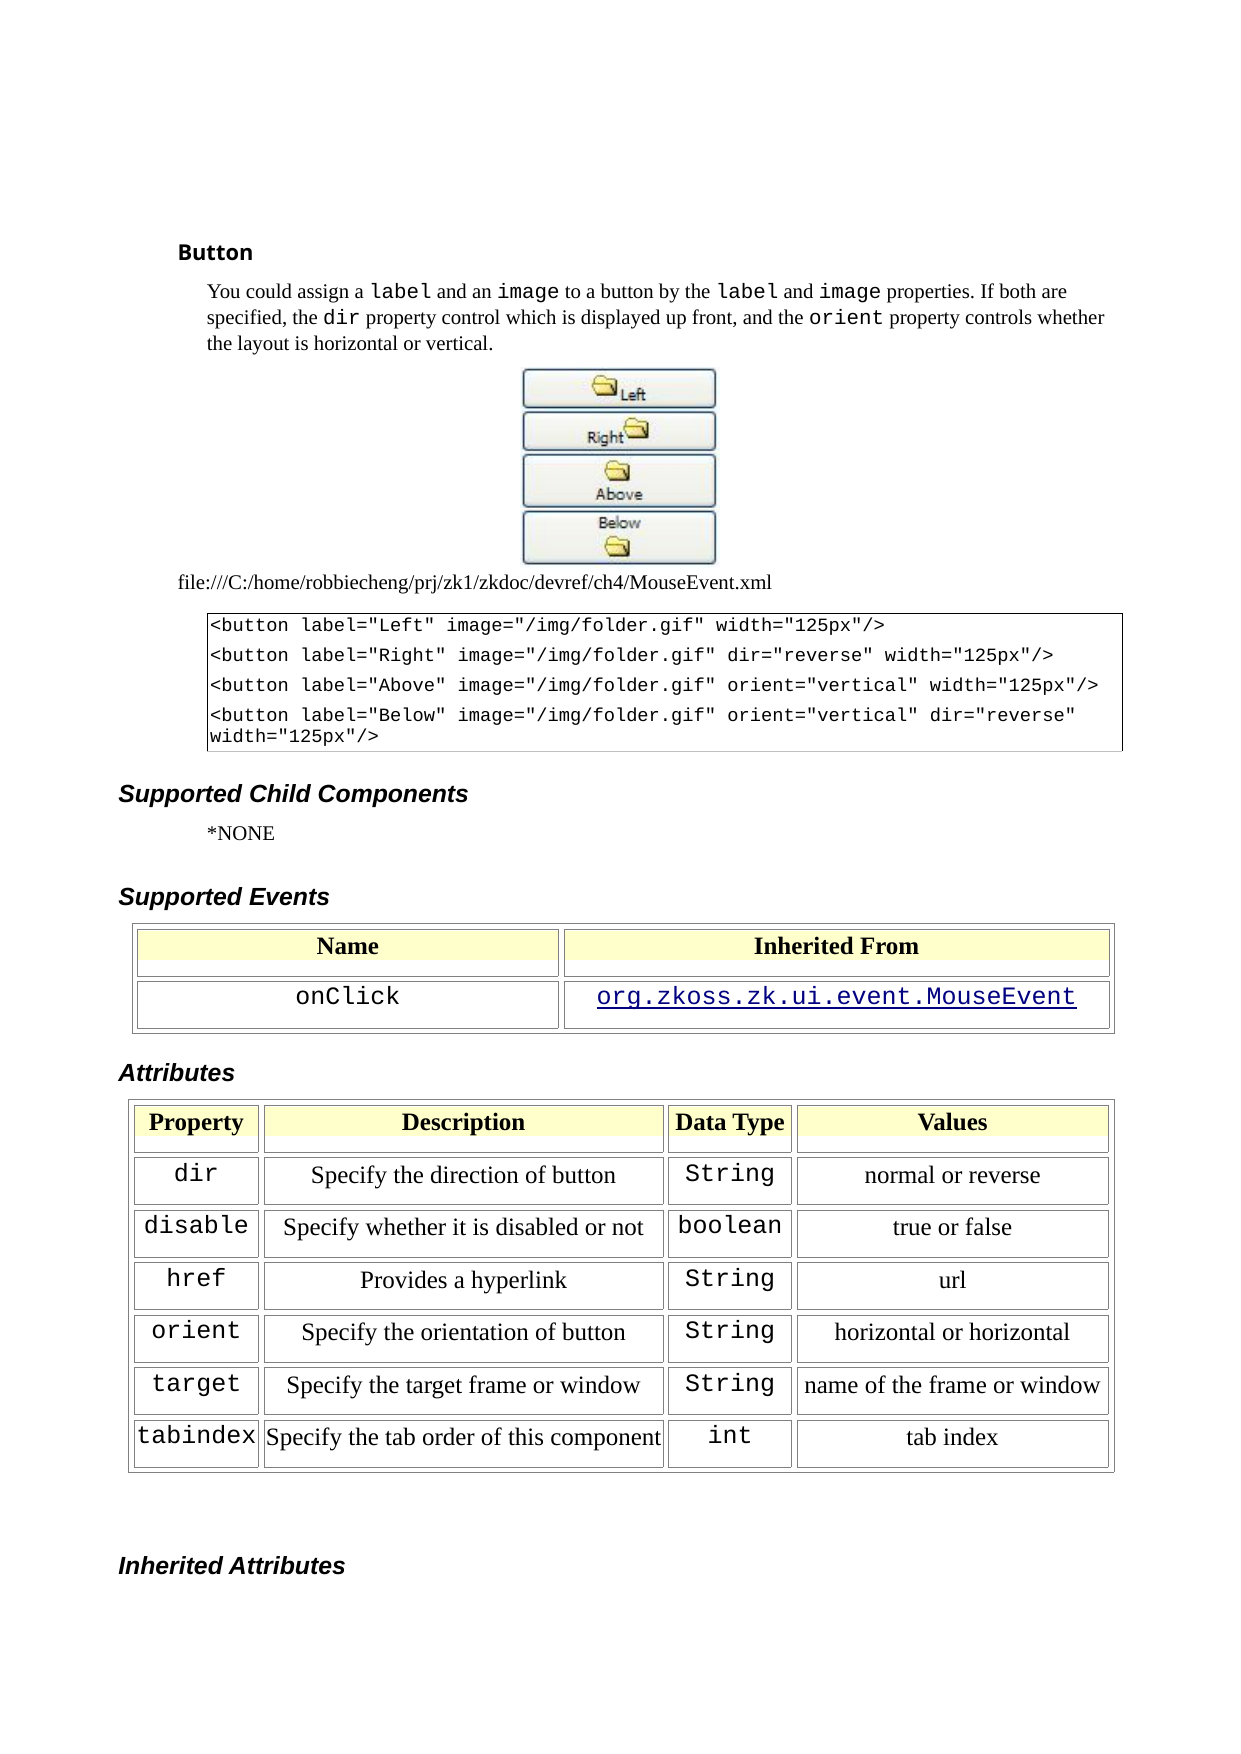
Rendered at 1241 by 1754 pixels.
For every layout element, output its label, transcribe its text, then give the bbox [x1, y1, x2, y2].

table_header Name [134, 924, 561, 976]
table_cell target [131, 1362, 261, 1414]
table_cell org.zkoss.zk.ui.event.MouseEvent [561, 976, 1112, 1028]
subtitle Button [177, 237, 1122, 267]
table_header Data Type [666, 1100, 794, 1152]
table_cell disable [131, 1204, 261, 1257]
table_cell String [666, 1152, 794, 1204]
text file:///C:/home/robbiecheng/prj/zk1/zkdoc/devref/ch4/MouseEvent.xml [177, 571, 1122, 594]
table_cell normal or reverse [794, 1152, 1111, 1204]
table_cell dir [131, 1152, 261, 1204]
subtitle Attributes [118, 1058, 1122, 1087]
table_cell onClick [134, 976, 561, 1028]
text <button label="Left" image="/img/folder.gif" width="125px"/> [208, 614, 1122, 637]
table_cell Specify the tab order of this component [261, 1414, 666, 1467]
table_cell String [666, 1362, 794, 1414]
table_cell Specify the orientation of button [261, 1309, 666, 1362]
text <button label="Above" image="/img/folder.gif" orient="vertical" width="125px"/> [208, 673, 1122, 697]
table_cell url [794, 1257, 1111, 1309]
text You could assign a label and an image to a button by the label and image properties. If both are specified, the dir property control which is displayed up front, and the orient property controls whether the layout is horizontal or vertical. [207, 279, 1122, 354]
table_cell Provides a hyperlink [261, 1257, 666, 1309]
table_cell Specify whether it is disabled or not [261, 1204, 666, 1257]
table_cell String [666, 1309, 794, 1362]
text *NONE [207, 820, 1122, 844]
subtitle Inherited Attributes [118, 1551, 1122, 1579]
table_cell horizontal or horizontal [794, 1309, 1111, 1362]
subtitle Supported Child Components [118, 779, 1122, 808]
text <button label="Right" image="/img/folder.gif" dir="reverse" width="125px"/> [208, 643, 1122, 667]
picture [520, 367, 720, 571]
table_header Values [794, 1100, 1111, 1152]
table_header Property [131, 1100, 261, 1152]
table_cell String [666, 1257, 794, 1309]
table_header Inherited From [561, 924, 1112, 976]
table_cell tab index [794, 1414, 1111, 1467]
table_cell name of the frame or window [794, 1362, 1111, 1414]
table_cell href [131, 1257, 261, 1309]
subtitle Supported Events [118, 882, 1122, 911]
table_cell tabindex [131, 1414, 261, 1467]
table_cell true or false [794, 1204, 1111, 1257]
table_cell Specify the target frame or window [261, 1362, 666, 1414]
text <button label="Below" image="/img/folder.gif" orient="vertical" dir="reverse" width="125px"/> [208, 703, 1122, 751]
table_cell orient [131, 1309, 261, 1362]
table_cell Specify the direction of button [261, 1152, 666, 1204]
table_cell boolean [666, 1204, 794, 1257]
table_header Description [261, 1100, 666, 1152]
table_cell int [666, 1414, 794, 1467]
